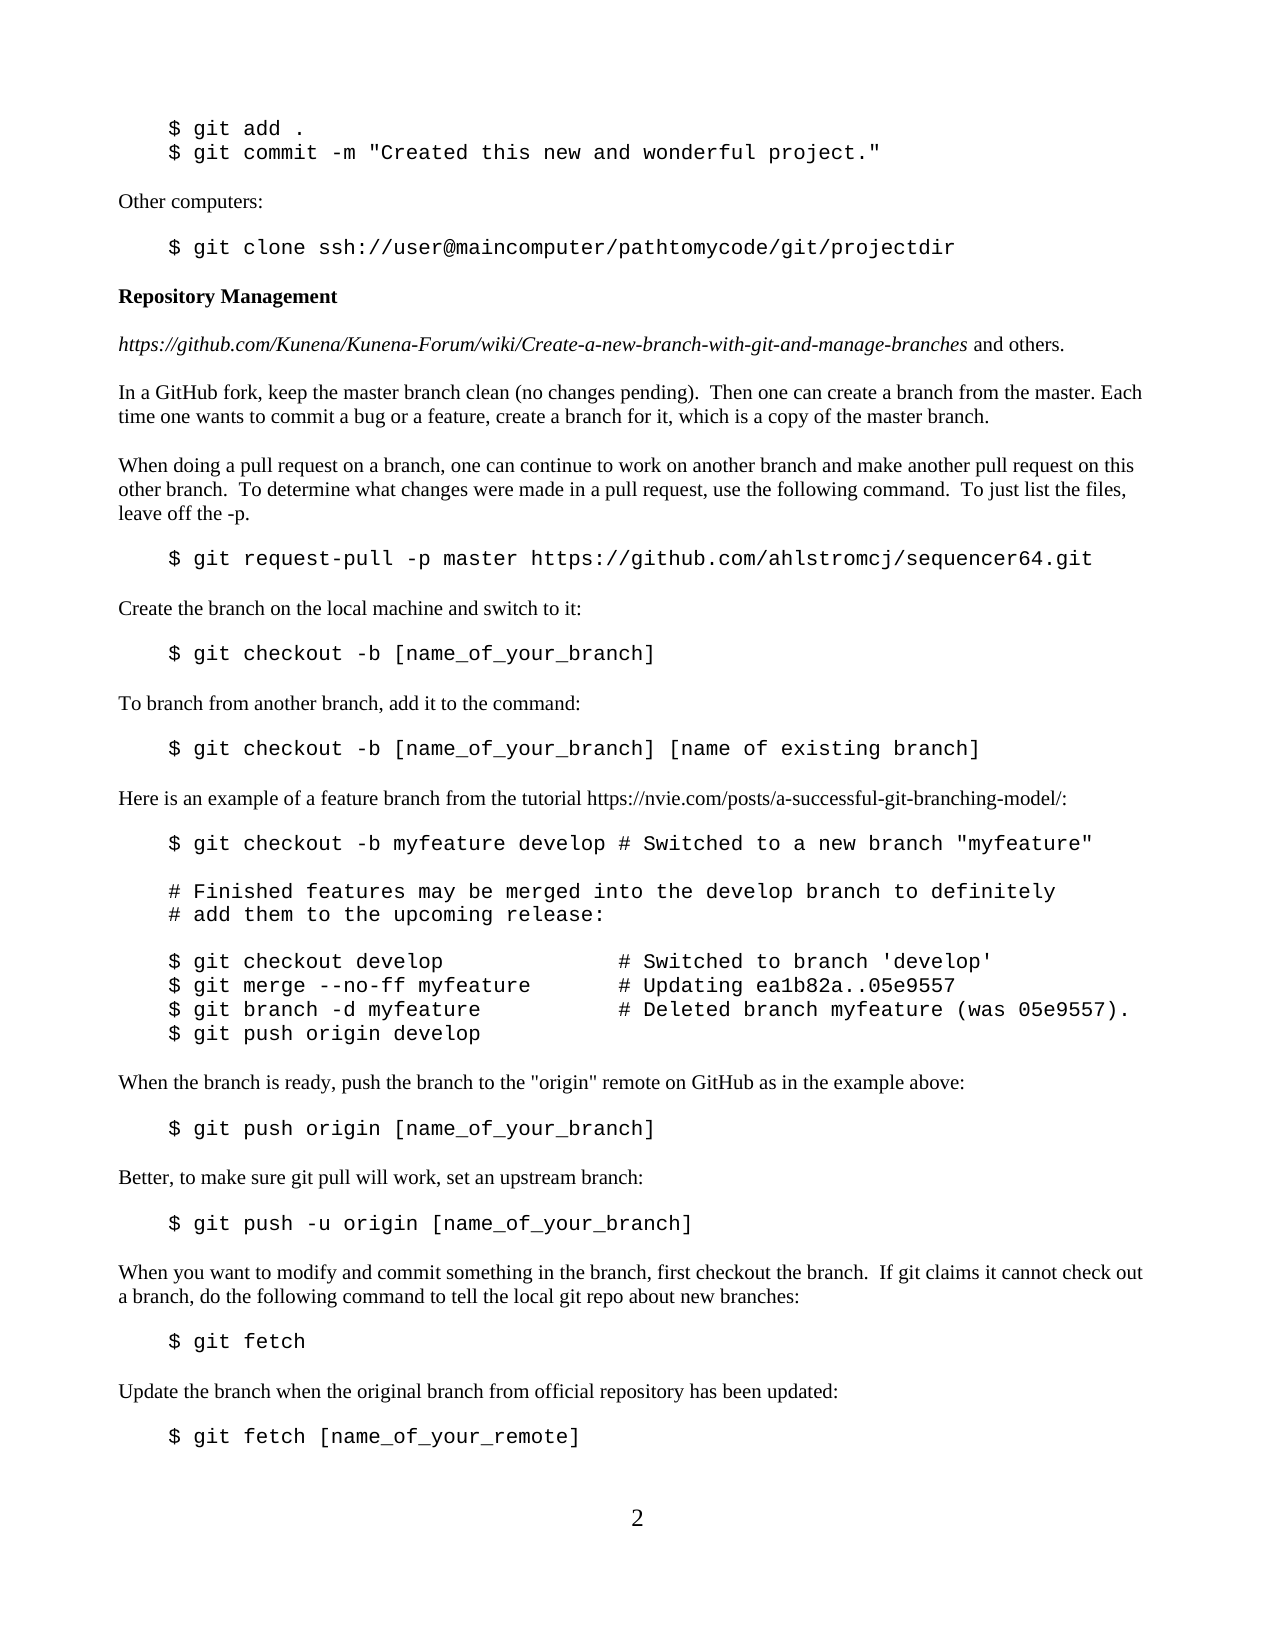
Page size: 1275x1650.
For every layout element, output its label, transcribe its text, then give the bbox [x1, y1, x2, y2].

text Here is an example of a feature branch from the tutorial https://nvie.com/posts/a-successful-git-branching-model/: [118, 786, 1157, 810]
text $ git checkout -b [name_of_your_branch] [118, 643, 1157, 667]
text To branch from another branch, add it to the command: [118, 691, 1157, 715]
text $ git add . [118, 118, 1157, 142]
text # Finished features may be merged into the develop branch to definitely [118, 881, 1157, 904]
text $ git clone ssh://user@maincomputer/pathtomycode/git/projectdir [118, 237, 1157, 260]
text $ git push origin [name_of_your_branch] [118, 1117, 1157, 1141]
text Repository Management [118, 284, 1157, 308]
text $ git push origin develop [118, 1022, 1157, 1046]
text $ git checkout -b [name_of_your_branch] [name of existing branch] [118, 738, 1157, 762]
text $ git fetch [name_of_your_remote] [118, 1427, 1157, 1450]
text Update the branch when the original branch from official repository has been updated: [118, 1379, 1157, 1403]
text $ git fetch [118, 1332, 1157, 1355]
text $ git checkout develop # Switched to branch 'develop' [118, 952, 1157, 975]
text $ git request-pull -p master https://github.com/ahlstromcj/sequencer64.git [118, 548, 1157, 572]
text Other computers: [118, 189, 1157, 213]
text https://github.com/Kunena/Kunena-Forum/wiki/Create-a-new-branch-with-git-and-manage-branches and others. [118, 332, 1157, 356]
text Create the branch on the local machine and switch to it: [118, 596, 1157, 620]
text # add them to the upcoming release: [118, 904, 1157, 928]
text $ git commit -m "Created this new and wonderful project." [118, 142, 1157, 165]
text $ git push -u origin [name_of_your_branch] [118, 1212, 1157, 1236]
text Better, to make sure git pull will work, set an upstream branch: [118, 1165, 1157, 1189]
text In a GitHub fork, keep the master branch clean (no changes pending). Then one can create a branch from the master. Each time one wants to commit a bug or a feature, create a branch for it, which is a copy of the master branch. [118, 380, 1157, 428]
text $ git checkout -b myfeature develop # Switched to a new branch "myfeature" [118, 833, 1157, 857]
text $ git branch -d myfeature # Deleted branch myfeature (was 05e9557). [118, 999, 1157, 1022]
text $ git merge --no-ff myfeature # Updating ea1b82a..05e9557 [118, 975, 1157, 999]
text When you want to modify and commit something in the branch, first checkout the branch. If git claims it cannot check out a branch, do the following command to tell the local git repo about new branches: [118, 1260, 1157, 1308]
text When the branch is ready, push the branch to the "origin" remote on GitHub as in the example above: [118, 1070, 1157, 1094]
text When doing a pull request on a branch, one can continue to work on another branch and make another pull request on this other branch. To determine what changes were made in a pull request, use the following command. To just list the files, leave off the -p. [118, 452, 1157, 525]
